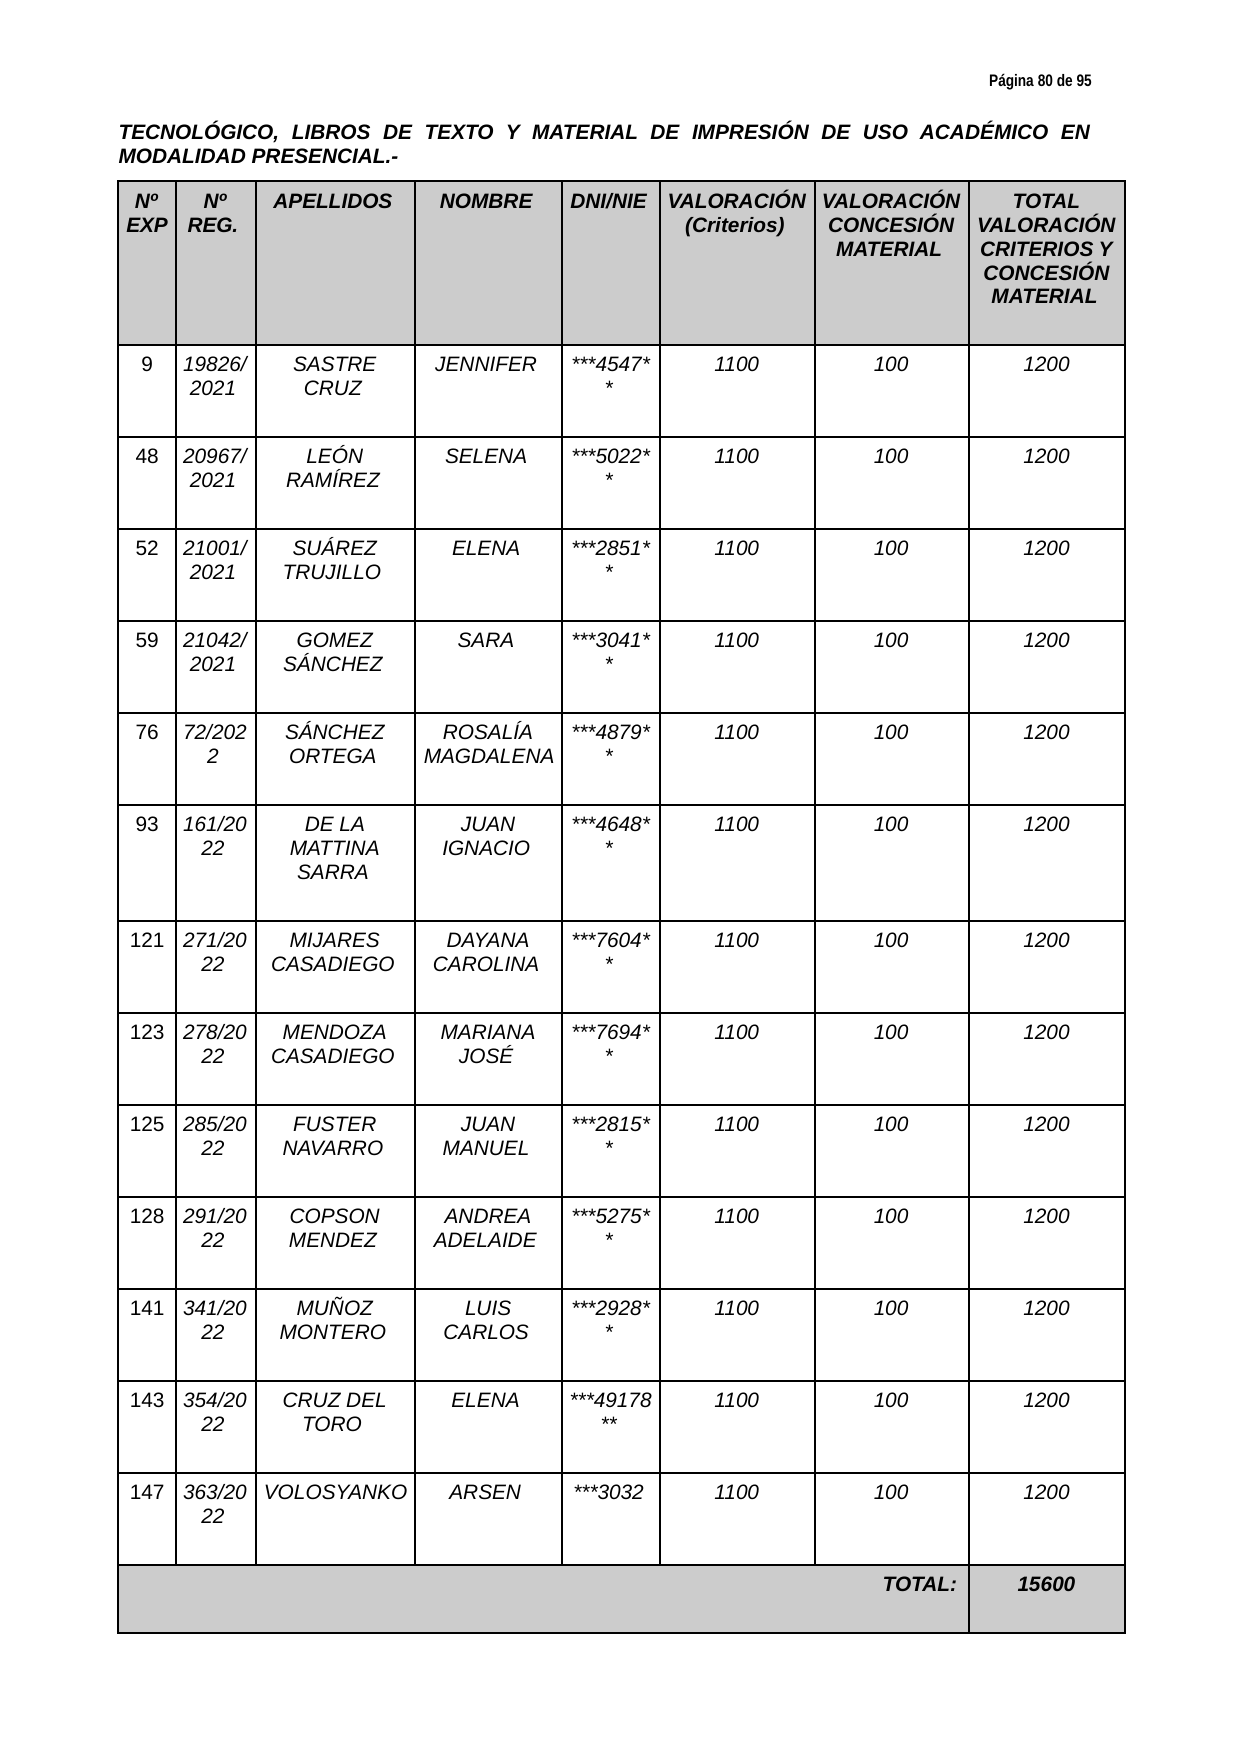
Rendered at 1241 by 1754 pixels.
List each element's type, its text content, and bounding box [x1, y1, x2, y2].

table_cell 100 [816, 1290, 968, 1380]
table_cell 1200 [970, 438, 1124, 528]
table_cell 100 [816, 806, 968, 920]
table_cell 363/2022 [177, 1474, 255, 1564]
table_cell 1100 [661, 1474, 814, 1564]
table_cell ROSALÍA MAGDALENA [416, 714, 561, 804]
table_cell 20967/2021 [177, 438, 255, 528]
table_cell COPSON MENDEZ [257, 1198, 414, 1288]
table_cell 100 [816, 1474, 968, 1564]
table_cell 161/2022 [177, 806, 255, 920]
table_cell MIJARES CASADIEGO [257, 922, 414, 1012]
table_cell MENDOZA CASADIEGO [257, 1014, 414, 1104]
table_cell SASTRE CRUZ [257, 346, 414, 436]
table_cell 1200 [970, 1106, 1124, 1196]
table_cell 143 [119, 1382, 175, 1472]
table_cell MUÑOZ MONTERO [257, 1290, 414, 1380]
table_header VALORACIÓN CONCESIÓN MATERIAL [816, 182, 968, 344]
table_cell 1200 [970, 1474, 1124, 1564]
table_cell ***2851** [563, 530, 659, 620]
table_cell 123 [119, 1014, 175, 1104]
table_cell ANDREA ADELAIDE [416, 1198, 561, 1288]
table_cell 278/2022 [177, 1014, 255, 1104]
table_cell 1100 [661, 438, 814, 528]
table_cell JUAN IGNACIO [416, 806, 561, 920]
table_cell 1200 [970, 1290, 1124, 1380]
table_cell 1100 [661, 530, 814, 620]
table_cell SARA [416, 622, 561, 712]
table_cell 1100 [661, 1106, 814, 1196]
table_cell ***7694** [563, 1014, 659, 1104]
table_cell 1200 [970, 622, 1124, 712]
table_cell ARSEN [416, 1474, 561, 1564]
table_cell LEÓN RAMÍREZ [257, 438, 414, 528]
table_header TOTAL VALORACIÓN CRITERIOS Y CONCESIÓN MATERIAL [970, 182, 1124, 344]
table_cell ***2815** [563, 1106, 659, 1196]
table_cell 100 [816, 1198, 968, 1288]
table_cell ***5275** [563, 1198, 659, 1288]
table_cell MARIANA JOSÉ [416, 1014, 561, 1104]
table_cell 1200 [970, 714, 1124, 804]
table_cell 52 [119, 530, 175, 620]
table_cell 271/2022 [177, 922, 255, 1012]
table_cell 100 [816, 1106, 968, 1196]
table_cell 1200 [970, 806, 1124, 920]
table_cell ***4648** [563, 806, 659, 920]
table_cell 128 [119, 1198, 175, 1288]
table_cell 1100 [661, 714, 814, 804]
table_header Nº EXP [119, 182, 175, 344]
table_cell ***4879** [563, 714, 659, 804]
table_cell 1200 [970, 530, 1124, 620]
table_cell ***7604** [563, 922, 659, 1012]
table_header VALORACIÓN (Criterios) [661, 182, 814, 344]
table_cell 125 [119, 1106, 175, 1196]
table_cell JENNIFER [416, 346, 561, 436]
table_cell 1100 [661, 922, 814, 1012]
table_cell 291/2022 [177, 1198, 255, 1288]
text TECNOLÓGICO, LIBROS DE TEXTO Y MATERIAL DE IMPRESIÓN DE USO ACADÉMICO EN MODALIDAD PRESENCIAL.- [118, 120, 1092, 168]
table_header DNI/NIE [563, 182, 659, 344]
table_cell DE LA MATTINA SARRA [257, 806, 414, 920]
table_cell JUAN MANUEL [416, 1106, 561, 1196]
table_cell 100 [816, 346, 968, 436]
table_cell 1200 [970, 346, 1124, 436]
table_cell 1100 [661, 1290, 814, 1380]
table_cell 48 [119, 438, 175, 528]
table_cell 1200 [970, 1014, 1124, 1104]
table_cell FUSTER NAVARRO [257, 1106, 414, 1196]
table_cell 1100 [661, 1198, 814, 1288]
table_header Nº REG. [177, 182, 255, 344]
table_cell 1100 [661, 346, 814, 436]
table_cell 100 [816, 1014, 968, 1104]
table_cell 9 [119, 346, 175, 436]
table_header APELLIDOS [257, 182, 414, 344]
table_cell ELENA [416, 1382, 561, 1472]
table_cell ***4547** [563, 346, 659, 436]
table_cell ***5022** [563, 438, 659, 528]
table_cell 100 [816, 714, 968, 804]
table_header NOMBRE [416, 182, 561, 344]
table_cell 19826/2021 [177, 346, 255, 436]
table_cell SÁNCHEZ ORTEGA [257, 714, 414, 804]
table_cell 100 [816, 622, 968, 712]
table_cell CRUZ DEL TORO [257, 1382, 414, 1472]
table_cell 1200 [970, 1382, 1124, 1472]
table_cell 341/2022 [177, 1290, 255, 1380]
table_cell 100 [816, 438, 968, 528]
table_cell 121 [119, 922, 175, 1012]
table_cell ***3032 [563, 1474, 659, 1564]
table_cell 1100 [661, 806, 814, 920]
table_cell ***2928** [563, 1290, 659, 1380]
table_cell 141 [119, 1290, 175, 1380]
table_cell 147 [119, 1474, 175, 1564]
table_cell 285/2022 [177, 1106, 255, 1196]
table_cell 59 [119, 622, 175, 712]
table_cell 100 [816, 1382, 968, 1472]
table_cell 100 [816, 922, 968, 1012]
table_cell 1200 [970, 922, 1124, 1012]
table_cell 1100 [661, 1014, 814, 1104]
table_cell LUIS CARLOS [416, 1290, 561, 1380]
table_cell 1100 [661, 1382, 814, 1472]
table_cell DAYANA CAROLINA [416, 922, 561, 1012]
table_cell 76 [119, 714, 175, 804]
table_cell 100 [816, 530, 968, 620]
table_cell SELENA [416, 438, 561, 528]
table_cell SUÁREZ TRUJILLO [257, 530, 414, 620]
table_cell 72/2022 [177, 714, 255, 804]
table_cell TOTAL: [119, 1566, 968, 1632]
table_cell 21042/2021 [177, 622, 255, 712]
table_cell ELENA [416, 530, 561, 620]
table_cell 1100 [661, 622, 814, 712]
table_cell 15600 [970, 1566, 1124, 1632]
table_cell GOMEZ SÁNCHEZ [257, 622, 414, 712]
table_cell VOLOSYANKO [257, 1474, 414, 1564]
table_cell 354/2022 [177, 1382, 255, 1472]
table_cell ***3041** [563, 622, 659, 712]
table_cell 1200 [970, 1198, 1124, 1288]
table_cell 93 [119, 806, 175, 920]
table_cell 21001/2021 [177, 530, 255, 620]
table_cell ***49178** [563, 1382, 659, 1472]
